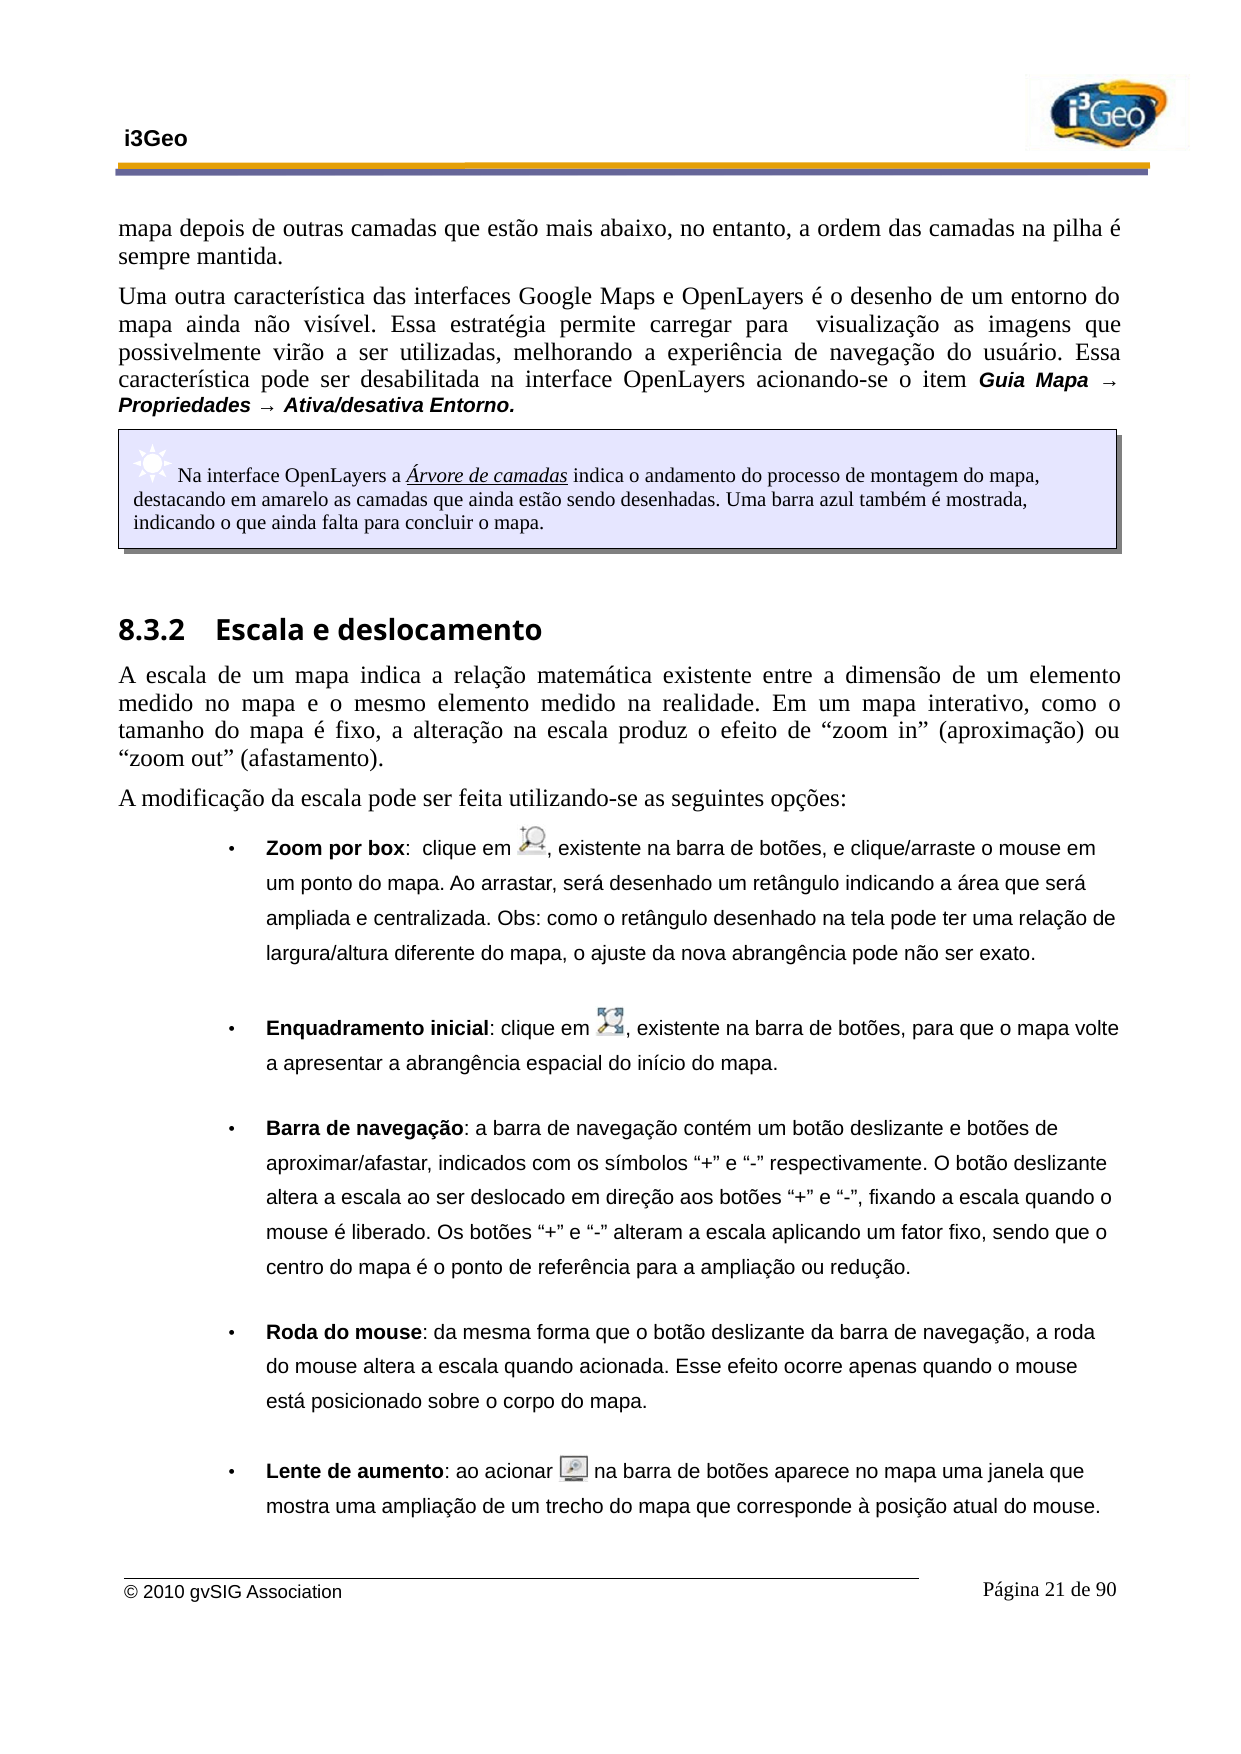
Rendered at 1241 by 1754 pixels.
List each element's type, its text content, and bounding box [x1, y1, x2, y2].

text Uma outra característica das interfaces Google Maps e OpenLayers é o desenho de um entorno do mapa ainda não visível. Essa estratégia permite carregar para visualização as imagens que possivelmente virão a ser utilizadas, melhorando a experiência de navegação do usuário. Essa característica pode ser desabilitada na interface OpenLayers acionando-se o item Guia mapa → Propriedades → Ativa/desativa entorno. [118, 282, 1122, 416]
picture [149, 443, 156, 452]
list Zoom por box: clique em , existente na barra de botões, e clique/arraste o mouse em um ponto do mapa. Ao arrastar, será desenhado um retângulo indicando a área que será ampliada e centralizada. Obs: como o retângulo desenhado na tela pode ter uma relação de largura/altura diferente do mapa, o ajuste da nova abrangência pode não ser exato. [228, 825, 1122, 964]
picture [1025, 74, 1191, 151]
picture [133, 460, 141, 467]
text A escala de um mapa indica a relação matemática existente entre a dimensão de um elemento medido no mapa e o mesmo elemento medido na realidade. Em um mapa interativo, como o tamanho do mapa é fixo, a alteração na escala produz o efeito de “zoom in” (aproximação) ou “zoom out” (afastamento). [118, 661, 1122, 772]
list Roda do mouse: da mesma forma que o botão deslizante da barra de navegação, a roda do mouse altera a escala quando acionada. Esse efeito ocorre apenas quando o mouse está posicionado sobre o corpo do mapa. [228, 1320, 1122, 1413]
picture [138, 449, 167, 483]
list Lente de aumento: ao acionar na barra de botões aparece no mapa uma janela que mostra uma ampliação de um trecho do mapa que corresponde à posição atual do mouse. [228, 1455, 1122, 1518]
text Na interface OpenLayers a Árvore de camadas indica o andamento do processo de montagem do mapa, destacando em amarelo as camadas que ainda estão sendo desenhadas. Uma barra azul também é mostrada, indicando o que ainda falta para concluir o mapa. [119, 430, 1116, 548]
picture [517, 824, 547, 856]
text mapa depois de outras camadas que estão mais abaixo, no entanto, a ordem das camadas na pilha é sempre mantida. [118, 214, 1122, 270]
picture [595, 1006, 625, 1036]
picture [164, 460, 173, 467]
list Enquadramento inicial: clique em , existente na barra de botões, para que o mapa volte a apresentar a abrangência espacial do início do mapa. [228, 1006, 1122, 1074]
list Barra de navegação: a barra de navegação contém um botão deslizante e botões de aproximar/afastar, indicados com os símbolos “+” e “-” respectivamente. O botão deslizante altera a escala ao ser deslocado em direção aos botões “+” e “-”, fixando a escala quando o mouse é liberado. Os botões “+” e “-” alteram a escala aplicando um fator fixo, sendo que o centro do mapa é o ponto de referência para a ampliação ou redução. [228, 1116, 1122, 1279]
picture [558, 1454, 589, 1482]
subtitle Escala e deslocamento [118, 609, 1122, 649]
text A modificação da escala pode ser feita utilizando-se as seguintes opções: [118, 784, 1122, 812]
